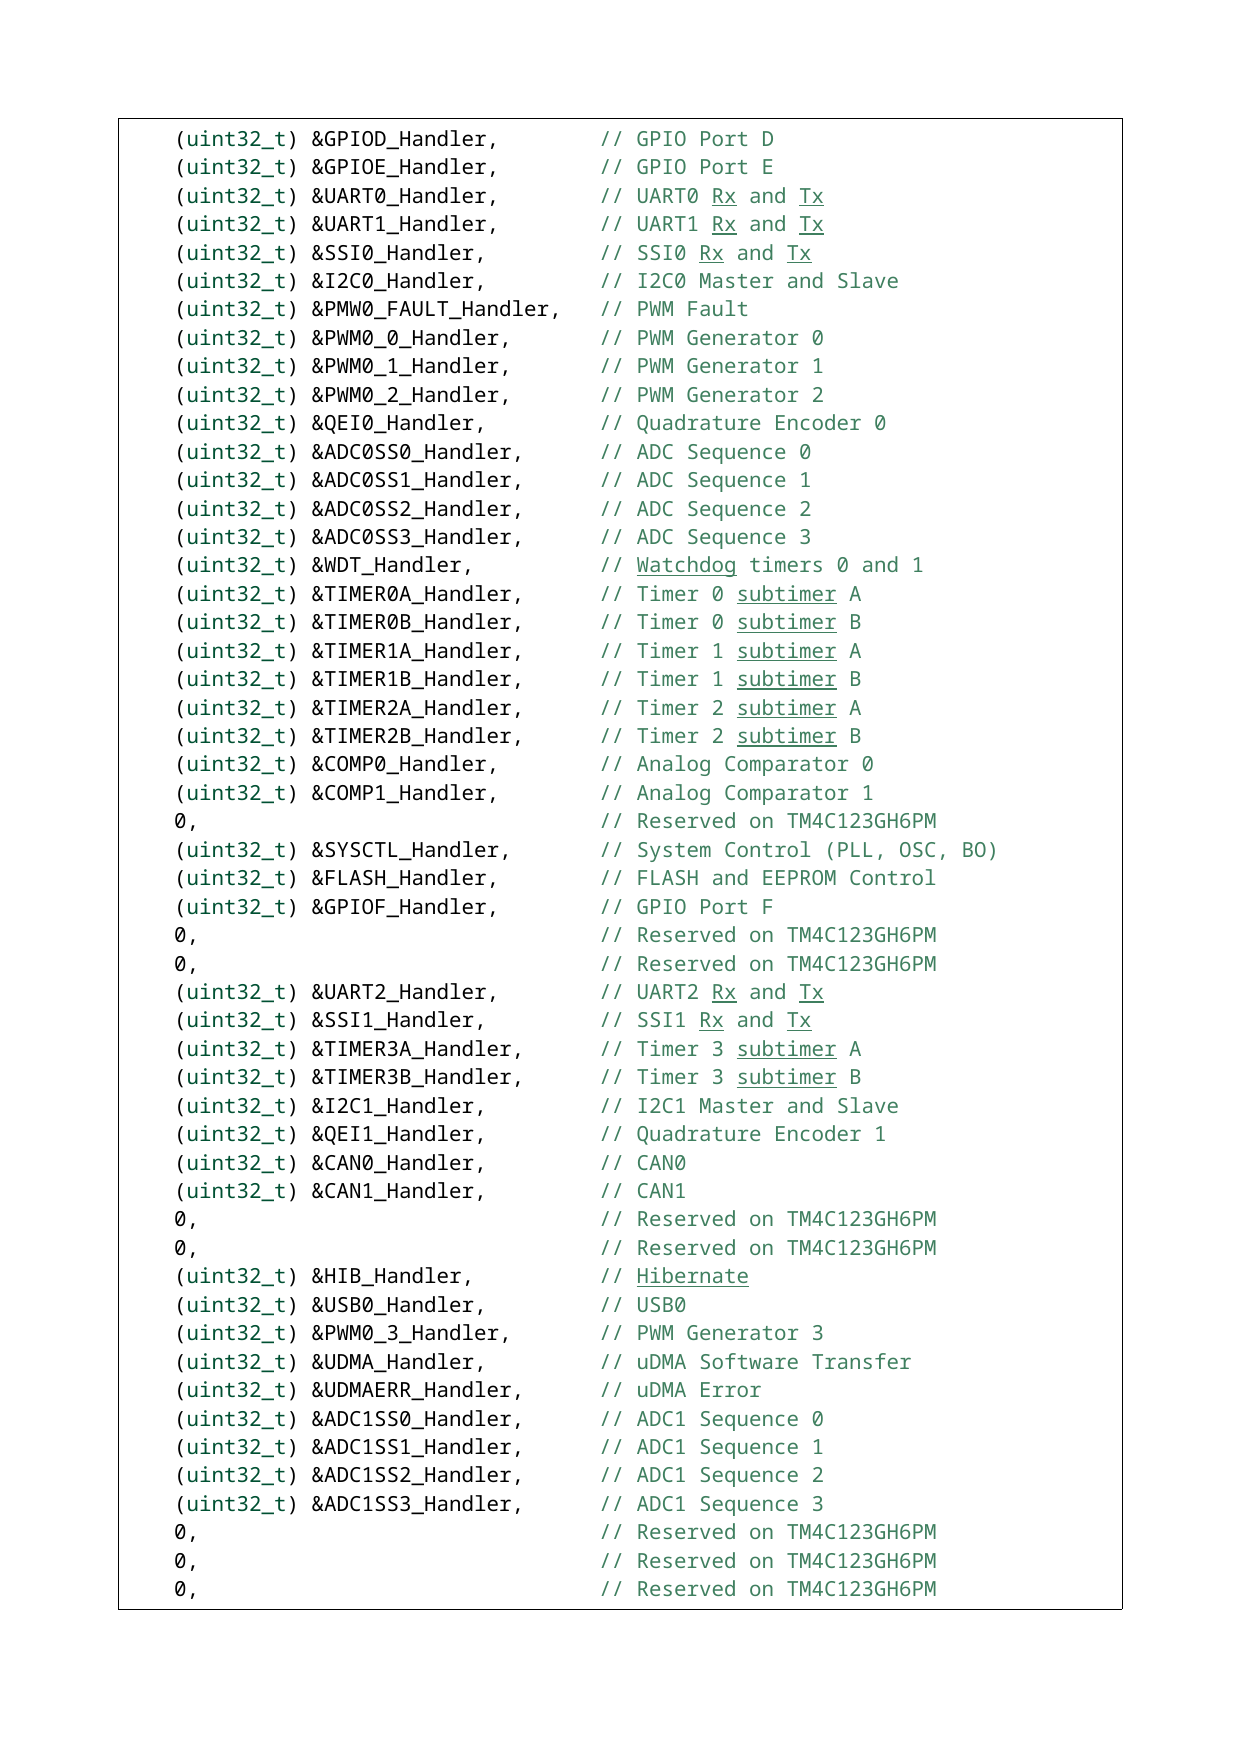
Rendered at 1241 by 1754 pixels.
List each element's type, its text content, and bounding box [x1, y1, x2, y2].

table_cell (uint32_t) &GPIOD_Handler, // GPIO Port D (uint32_t) &GPIOE_Handler, // GPIO Port E (uint32_t) &UART0_Handler, // UART0 Rx and Tx (uint32_t) &UART1_Handler, // UART1 Rx and Tx (uint32_t) &SSI0_Handler, // SSI0 Rx and Tx (uint32_t) &I2C0_Handler, // I2C0 Master and Slave (uint32_t) &PMW0_FAULT_Handler, // PWM Fault (uint32_t) &PWM0_0_Handler, // PWM Generator 0 (uint32_t) &PWM0_1_Handler, // PWM Generator 1 (uint32_t) &PWM0_2_Handler, // PWM Generator 2 (uint32_t) &QEI0_Handler, // Quadrature Encoder 0 (uint32_t) &ADC0SS0_Handler, // ADC Sequence 0 (uint32_t) &ADC0SS1_Handler, // ADC Sequence 1 (uint32_t) &ADC0SS2_Handler, // ADC Sequence 2 (uint32_t) &ADC0SS3_Handler, // ADC Sequence 3 (uint32_t) &WDT_Handler, // Watchdog timers 0 and 1 (uint32_t) &TIMER0A_Handler, // Timer 0 subtimer A (uint32_t) &TIMER0B_Handler, // Timer 0 subtimer B (uint32_t) &TIMER1A_Handler, // Timer 1 subtimer A (uint32_t) &TIMER1B_Handler, // Timer 1 subtimer B (uint32_t) &TIMER2A_Handler, // Timer 2 subtimer A (uint32_t) &TIMER2B_Handler, // Timer 2 subtimer B (uint32_t) &COMP0_Handler, // Analog Comparator 0 (uint32_t) &COMP1_Handler, // Analog Comparator 1 0, // Reserved on TM4C123GH6PM (uint32_t) &SYSCTL_Handler, // System Control (PLL, OSC, BO) (uint32_t) &FLASH_Handler, // FLASH and EEPROM Control (uint32_t) &GPIOF_Handler, // GPIO Port F 0, // Reserved on TM4C123GH6PM 0, // Reserved on TM4C123GH6PM (uint32_t) &UART2_Handler, // UART2 Rx and Tx (uint32_t) &SSI1_Handler, // SSI1 Rx and Tx (uint32_t) &TIMER3A_Handler, // Timer 3 subtimer A (uint32_t) &TIMER3B_Handler, // Timer 3 subtimer B (uint32_t) &I2C1_Handler, // I2C1 Master and Slave (uint32_t) &QEI1_Handler, // Quadrature Encoder 1 (uint32_t) &CAN0_Handler, // CAN0 (uint32_t) &CAN1_Handler, // CAN1 0, // Reserved on TM4C123GH6PM 0, // Reserved on TM4C123GH6PM (uint32_t) &HIB_Handler, // Hibernate (uint32_t) &USB0_Handler, // USB0 (uint32_t) &PWM0_3_Handler, // PWM Generator 3 (uint32_t) &UDMA_Handler, // uDMA Software Transfer (uint32_t) &UDMAERR_Handler, // uDMA Error (uint32_t) &ADC1SS0_Handler, // ADC1 Sequence 0 (uint32_t) &ADC1SS1_Handler, // ADC1 Sequence 1 (uint32_t) &ADC1SS2_Handler, // ADC1 Sequence 2 (uint32_t) &ADC1SS3_Handler, // ADC1 Sequence 3 0, // Reserved on TM4C123GH6PM 0, // Reserved on TM4C123GH6PM 0, // Reserved on TM4C123GH6PM [119, 119, 1122, 1608]
